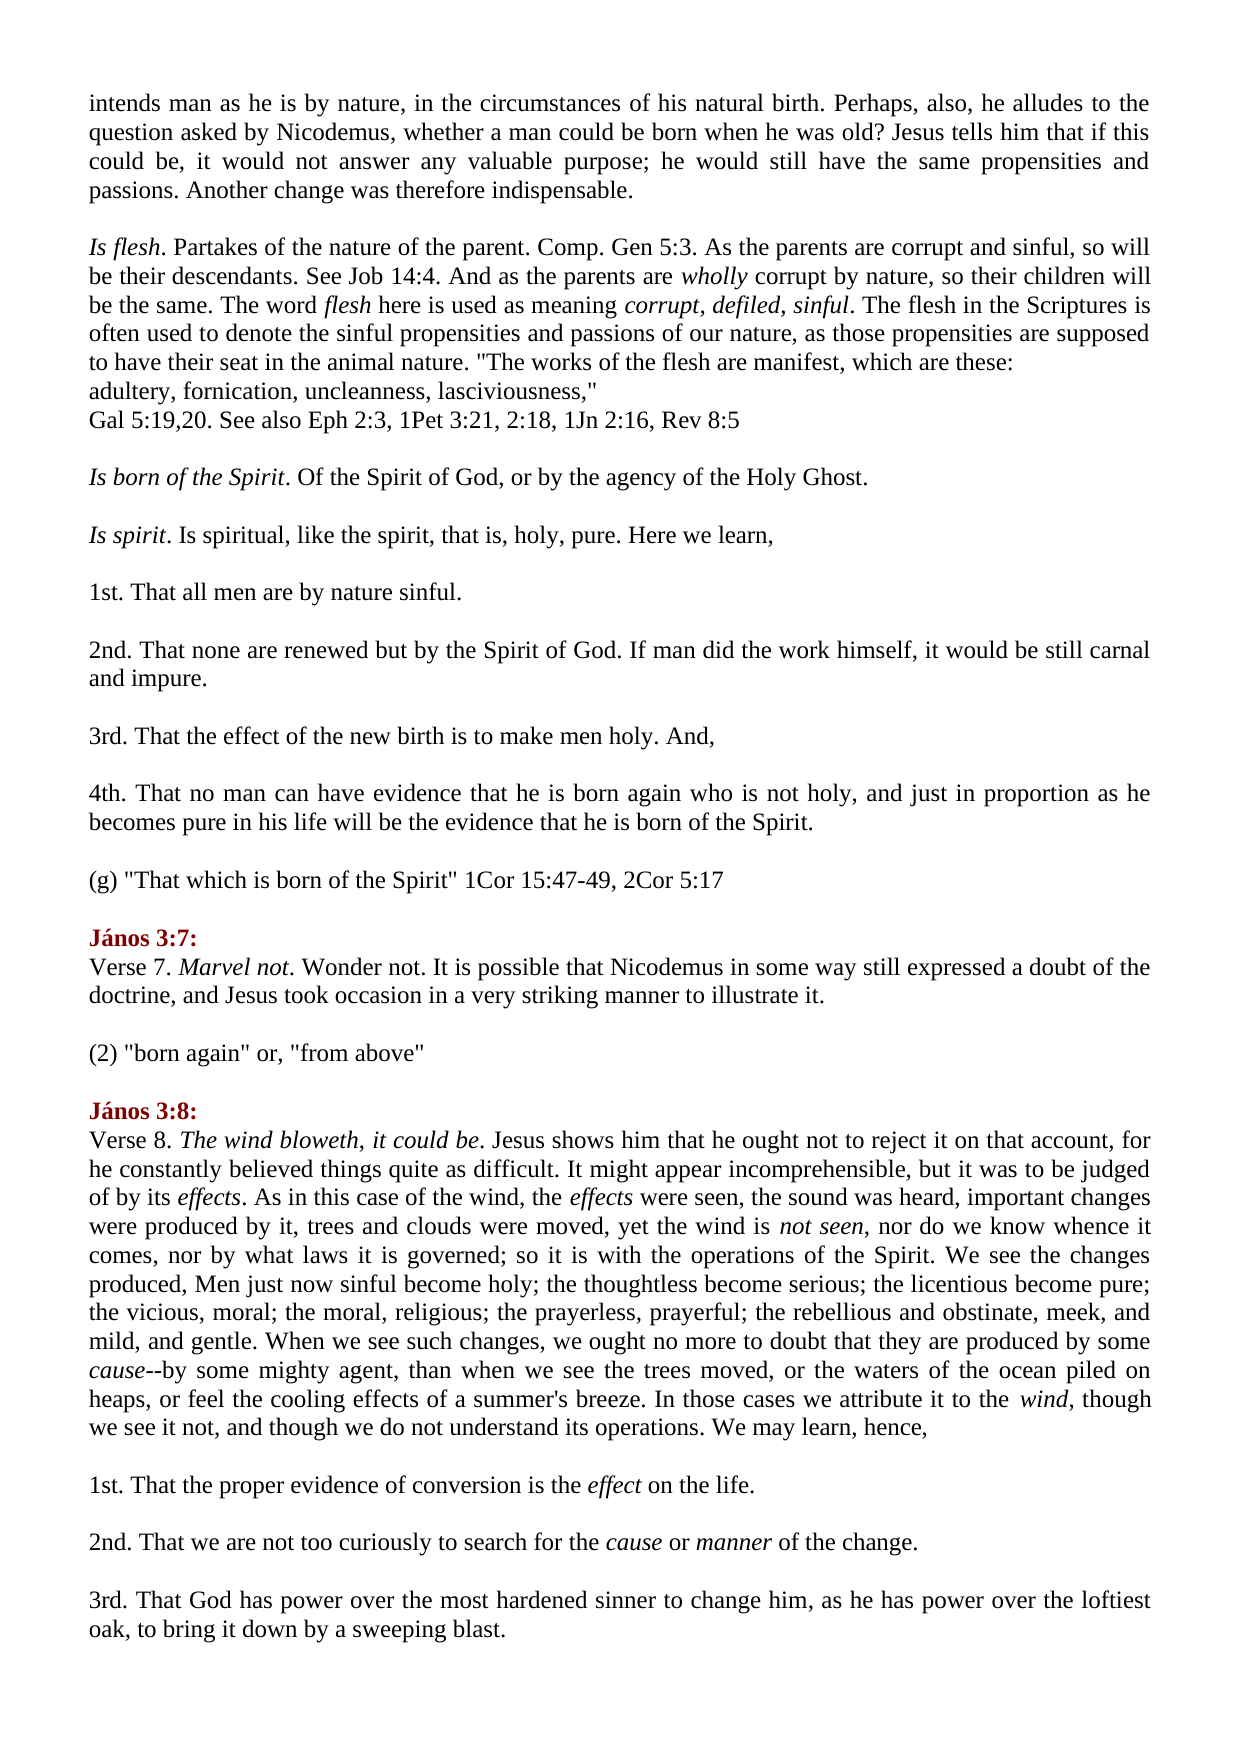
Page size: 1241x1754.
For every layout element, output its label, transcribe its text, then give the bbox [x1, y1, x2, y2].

text intends man as he is by nature, in the circumstances of his natural birth. Perhaps, also, he alludes to the question asked by Nicodemus, whether a man could be born when he was old? Jesus tells him that if this could be, it would not answer any valuable purpose; he would still have the same propensities and passions. Another change was therefore indispensable. Is flesh. Partakes of the nature of the parent. Comp. Gen 5:3. As the parents are corrupt and sinful, so will be their descendants. See Job 14:4. And as the parents are wholly corrupt by nature, so their children will be the same. The word flesh here is used as meaning corrupt, defiled, sinful. The flesh in the Scriptures is often used to denote the sinful propensities and passions of our nature, as those propensities are supposed to have their seat in the animal nature. "The works of the flesh are manifest, which are these: adultery, fornication, uncleanness, lasciviousness," Gal 5:19,20. See also Eph 2:3, 1Pet 3:21, 2:18, 1Jn 2:16, Rev 8:5 Is born of the Spirit. Of the Spirit of God, or by the agency of the Holy Ghost. Is spirit. Is spiritual, like the spirit, that is, holy, pure. Here we learn, 1st. That all men are by nature sinful. 2nd. That none are renewed but by the Spirit of God. If man did the work himself, it would be still carnal and impure. 3rd. That the effect of the new birth is to make men holy. And, 4th. That no man can have evidence that he is born again who is not holy, and just in proportion as he becomes pure in his life will be the evidence that he is born of the Spirit. (g) "That which is born of the Spirit" 1Cor 15:47-49, 2Cor 5:17 [88, 88, 1152, 893]
text János 3:8: [88, 1096, 1152, 1125]
text János 3:7: [88, 923, 1152, 952]
text Verse 7. Marvel not. Wonder not. It is possible that Nicodemus in some way still expressed a doubt of the doctrine, and Jesus took occasion in a very striking manner to illustrate it. (2) "born again" or, "from above" [88, 952, 1152, 1067]
text Verse 8. The wind bloweth, it could be. Jesus shows him that he ought not to reject it on that account, for he constantly believed things quite as difficult. It might appear incomprehensible, but it was to be judged of by its effects. As in this case of the wind, the effects were seen, the sound was heard, important changes were produced by it, trees and clouds were moved, yet the wind is not seen, nor do we know whence it comes, nor by what laws it is governed; so it is with the operations of the Spirit. We see the changes produced, Men just now sinful become holy; the thoughtless become serious; the licentious become pure; the vicious, moral; the moral, religious; the prayerless, prayerful; the rebellious and obstinate, meek, and mild, and gentle. When we see such changes, we ought no more to doubt that they are produced by some cause--by some mighty agent, than when we see the trees moved, or the waters of the ocean piled on heaps, or feel the cooling effects of a summer's breeze. In those cases we attribute it to the wind, though we see it not, and though we do not understand its operations. We may learn, hence, 1st. That the proper evidence of conversion is the effect on the life. 2nd. That we are not too curiously to search for the cause or manner of the change. 3rd. That God has power over the most hardened sinner to change him, as he has power over the loftiest oak, to bring it down by a sweeping blast. [88, 1125, 1152, 1642]
